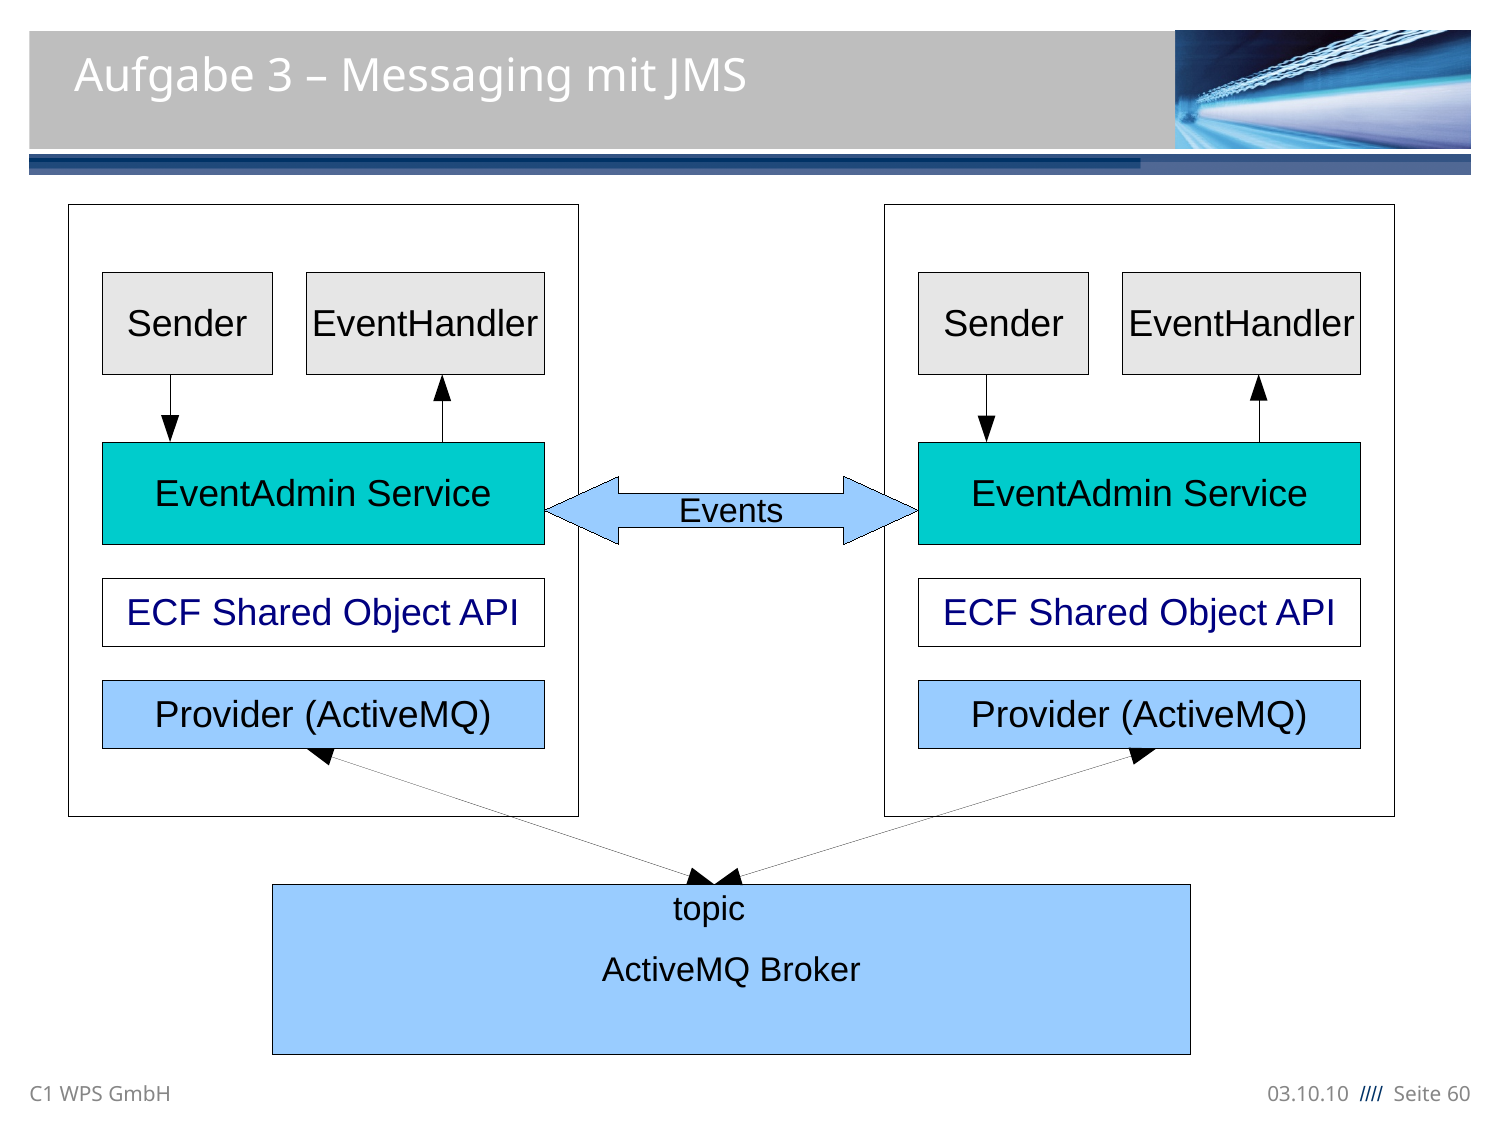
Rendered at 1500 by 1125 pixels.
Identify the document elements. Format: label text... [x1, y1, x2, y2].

picture [1175, 30, 1471, 149]
text_box EventAdmin Service [102, 442, 545, 545]
text_box ECF Shared Object API [102, 578, 545, 647]
text_box Events [544, 476, 919, 545]
text_box EventHandler [1122, 272, 1361, 375]
text_box [884, 204, 1395, 817]
picture [29, 154, 1471, 175]
text_box Provider (ActiveMQ) [918, 680, 1361, 749]
text_box Sender [102, 272, 273, 375]
text_box Sender [918, 272, 1089, 375]
text_box topic [658, 882, 761, 936]
text_box [68, 204, 579, 817]
text_box Provider (ActiveMQ) [102, 680, 545, 749]
text_box ECF Shared Object API [918, 578, 1361, 647]
text_box ActiveMQ Broker [272, 884, 1191, 1055]
title Aufgabe 3 – Messaging mit JMS [29, 31, 1176, 149]
text_box EventAdmin Service [918, 442, 1361, 545]
text_box EventHandler [306, 272, 545, 375]
